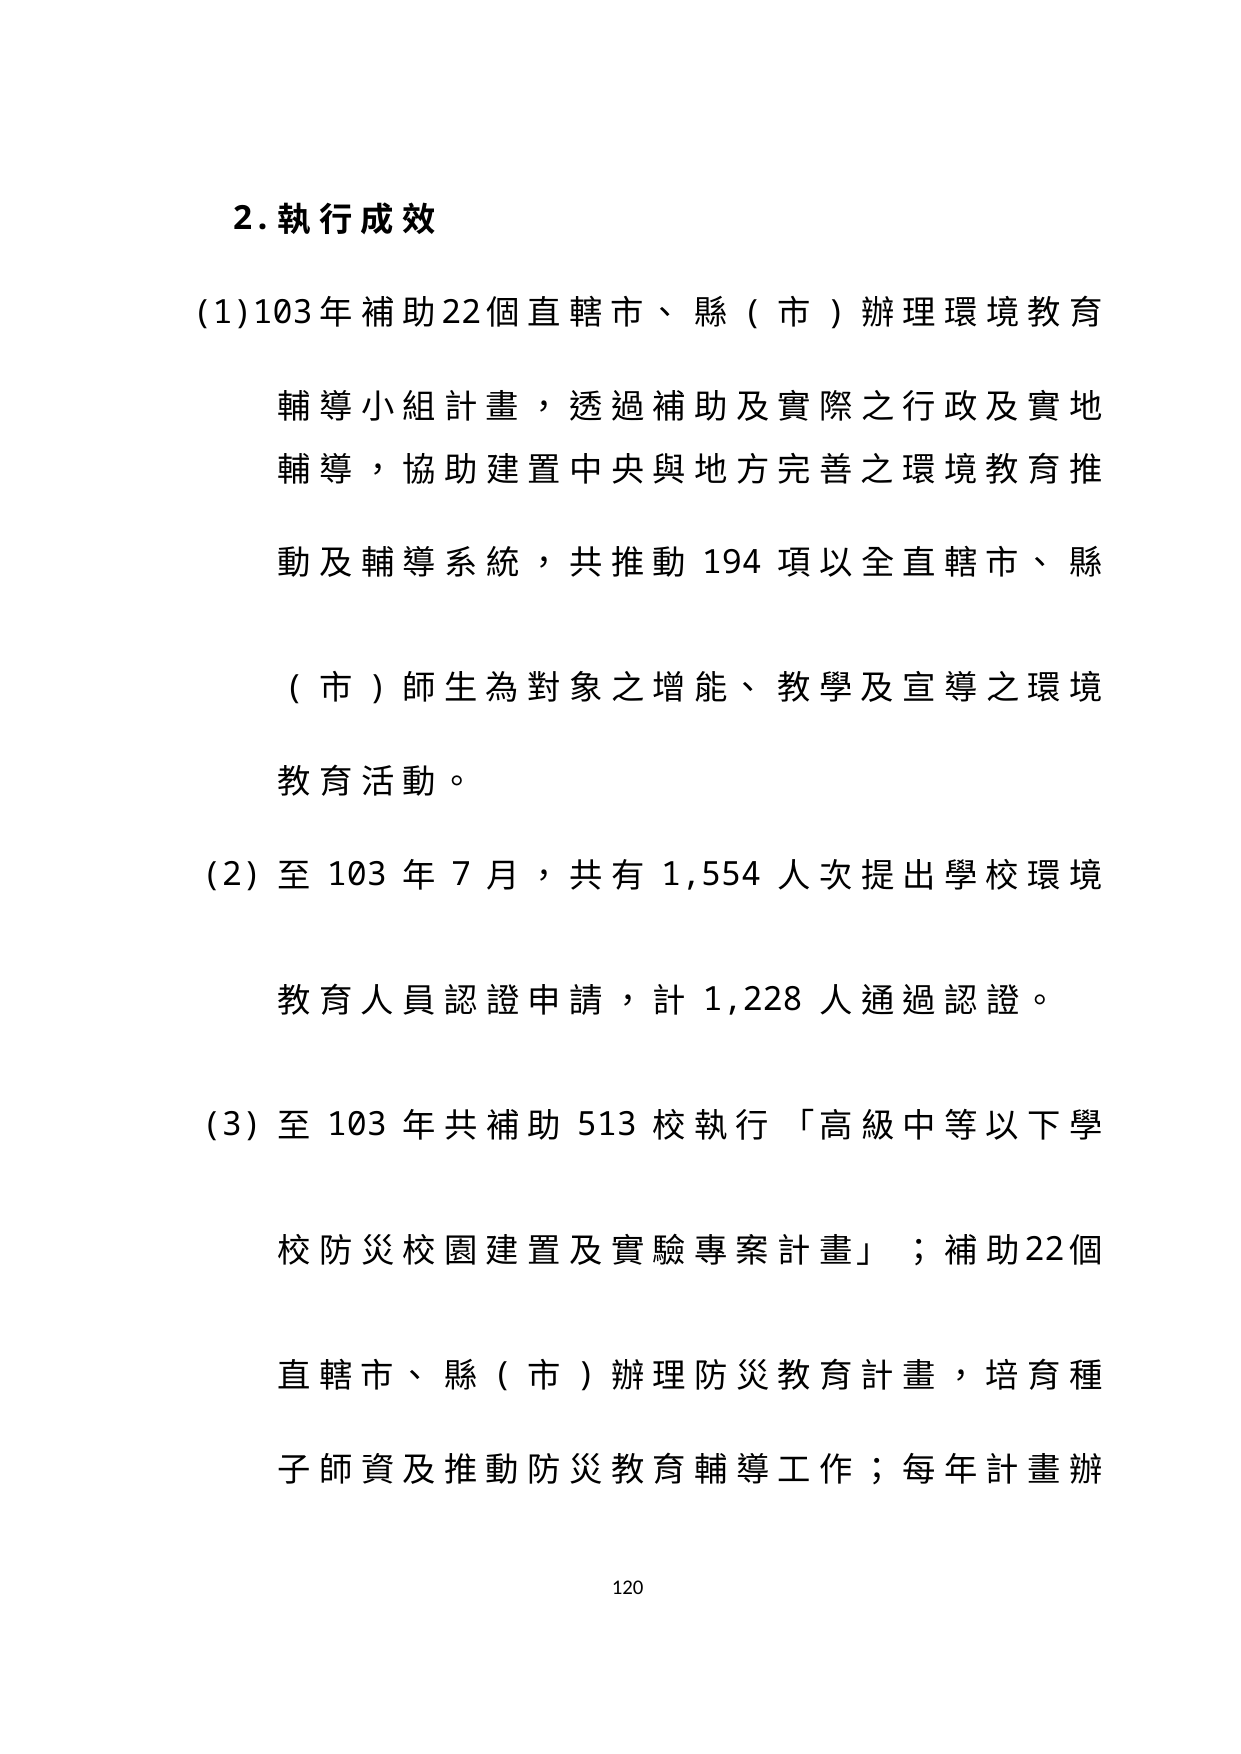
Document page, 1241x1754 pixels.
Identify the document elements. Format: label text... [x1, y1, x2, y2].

subtitle 2.執行成效 [186, 175, 1107, 237]
text (3)至103年共補助513校執行「高級中等以下學校防災校園建置及實驗專案計畫」；補助22個直轄市、縣(市)辦理防災教育計畫，培育種子師資及推動防災教育輔導工作；每年計畫辦 [186, 1050, 1107, 1487]
text (2)至103年7月，共有1,554人次提出學校環境教育人員認證申請，計1,228人通過認證。 [186, 800, 1107, 1050]
text (1)103年補助22個直轄市、縣(市)辦理環境教育輔導小組計畫，透過補助及實際之行政及實地輔導，協助建置中央與地方完善之環境教育推動及輔導系統，共推動194項以全直轄市、縣(市)師生為對象之增能、教學及宣導之環境教育活動。 [186, 237, 1107, 800]
